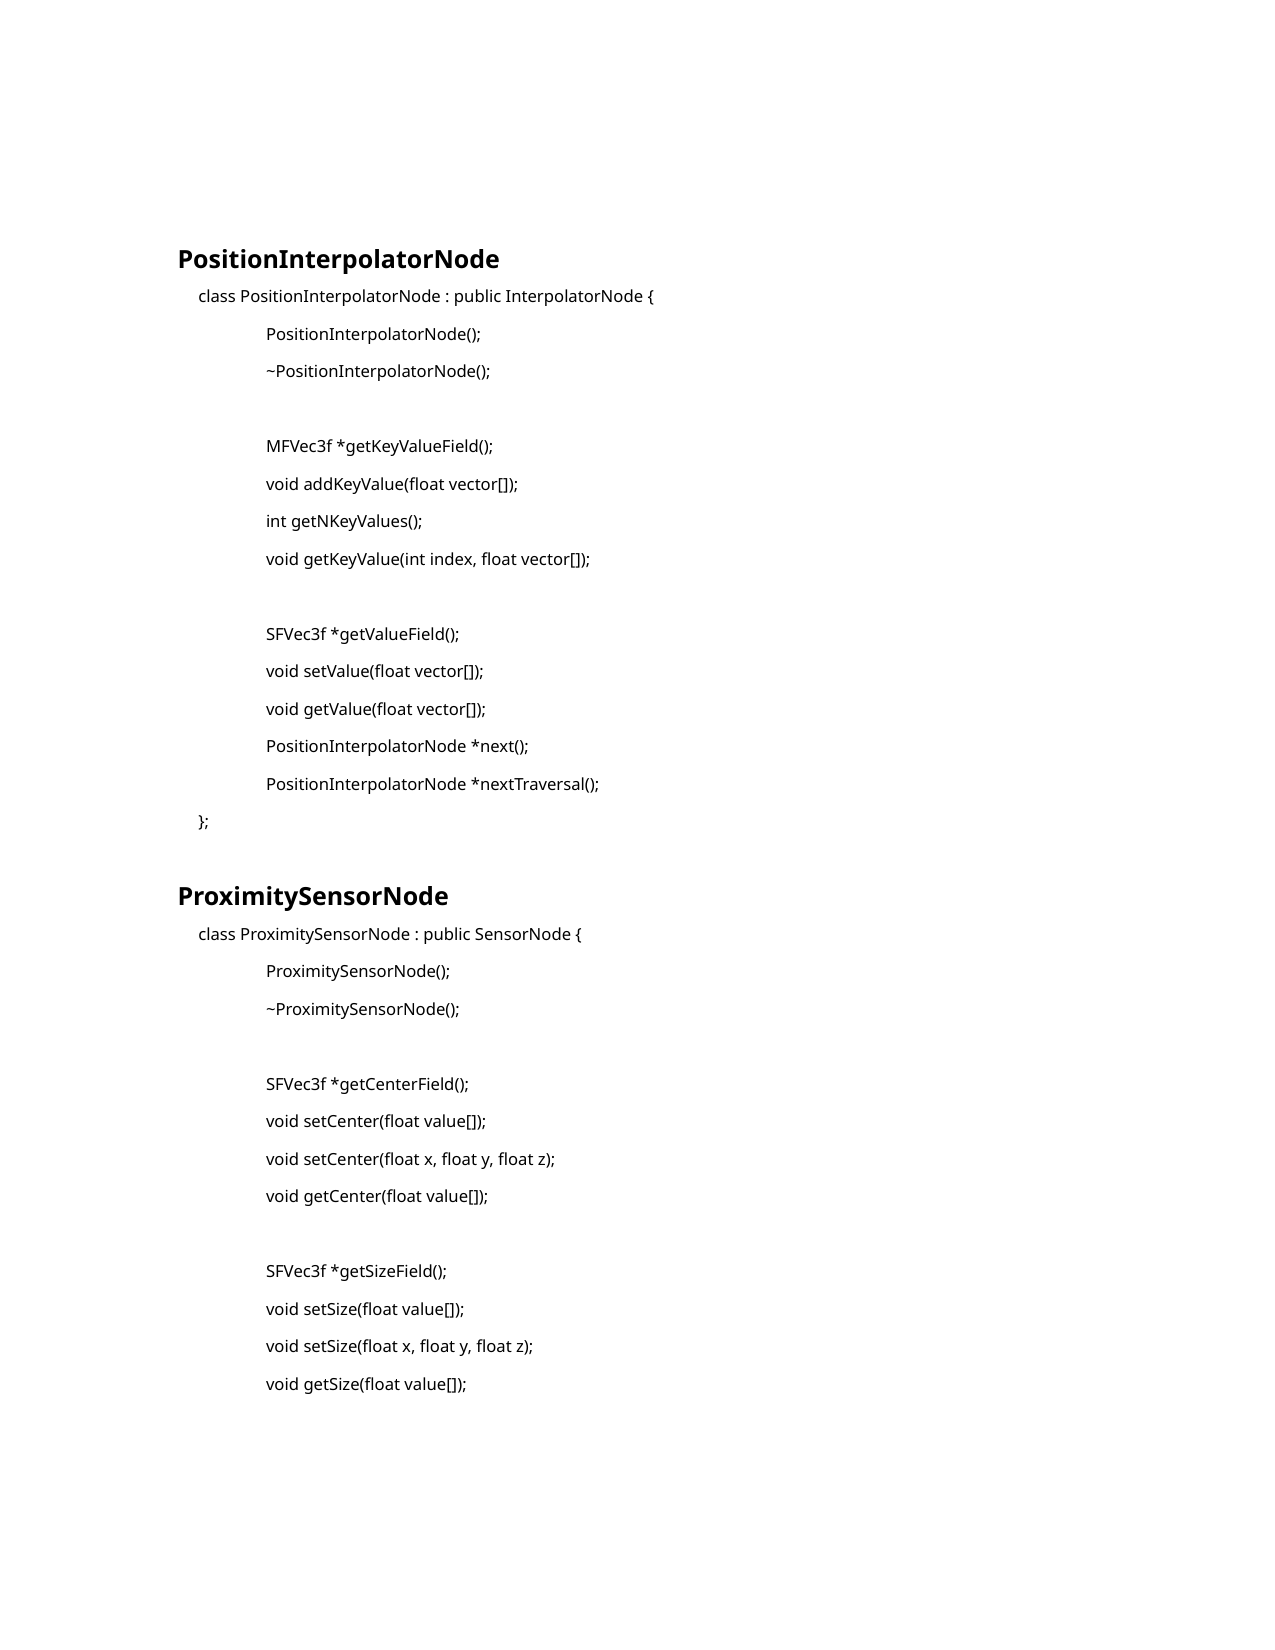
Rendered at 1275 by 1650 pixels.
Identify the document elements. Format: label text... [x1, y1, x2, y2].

subtitle PositionInterpolatorNode [177, 240, 1098, 277]
text void getCenter(float value[]); [198, 1177, 1098, 1215]
text void setSize(float value[]); [198, 1290, 1098, 1327]
text MFVec3f *getKeyValueField(); [198, 427, 1098, 465]
text void setValue(float vector[]); [198, 652, 1098, 690]
text void getKeyValue(int index, float vector[]); [198, 540, 1098, 577]
text class ProximitySensorNode : public SensorNode { [198, 915, 1098, 952]
text ~ProximitySensorNode(); [198, 990, 1098, 1027]
subtitle ProximitySensorNode [177, 877, 1098, 915]
text void addKeyValue(float vector[]); [198, 465, 1098, 502]
text SFVec3f *getCenterField(); [198, 1065, 1098, 1102]
text class PositionInterpolatorNode : public InterpolatorNode { [198, 277, 1098, 315]
text SFVec3f *getValueField(); [198, 615, 1098, 652]
text PositionInterpolatorNode *nextTraversal(); [198, 765, 1098, 802]
text ~PositionInterpolatorNode(); [198, 352, 1098, 390]
text SFVec3f *getSizeField(); [198, 1252, 1098, 1290]
text void getSize(float value[]); [198, 1365, 1098, 1402]
text PositionInterpolatorNode(); [198, 315, 1098, 352]
text void getValue(float vector[]); [198, 690, 1098, 727]
text void setCenter(float x, float y, float z); [198, 1140, 1098, 1177]
text void setSize(float x, float y, float z); [198, 1327, 1098, 1365]
text void setCenter(float value[]); [198, 1102, 1098, 1140]
text PositionInterpolatorNode *next(); [198, 727, 1098, 765]
text ProximitySensorNode(); [198, 952, 1098, 990]
text }; [198, 802, 1098, 840]
text int getNKeyValues(); [198, 502, 1098, 540]
